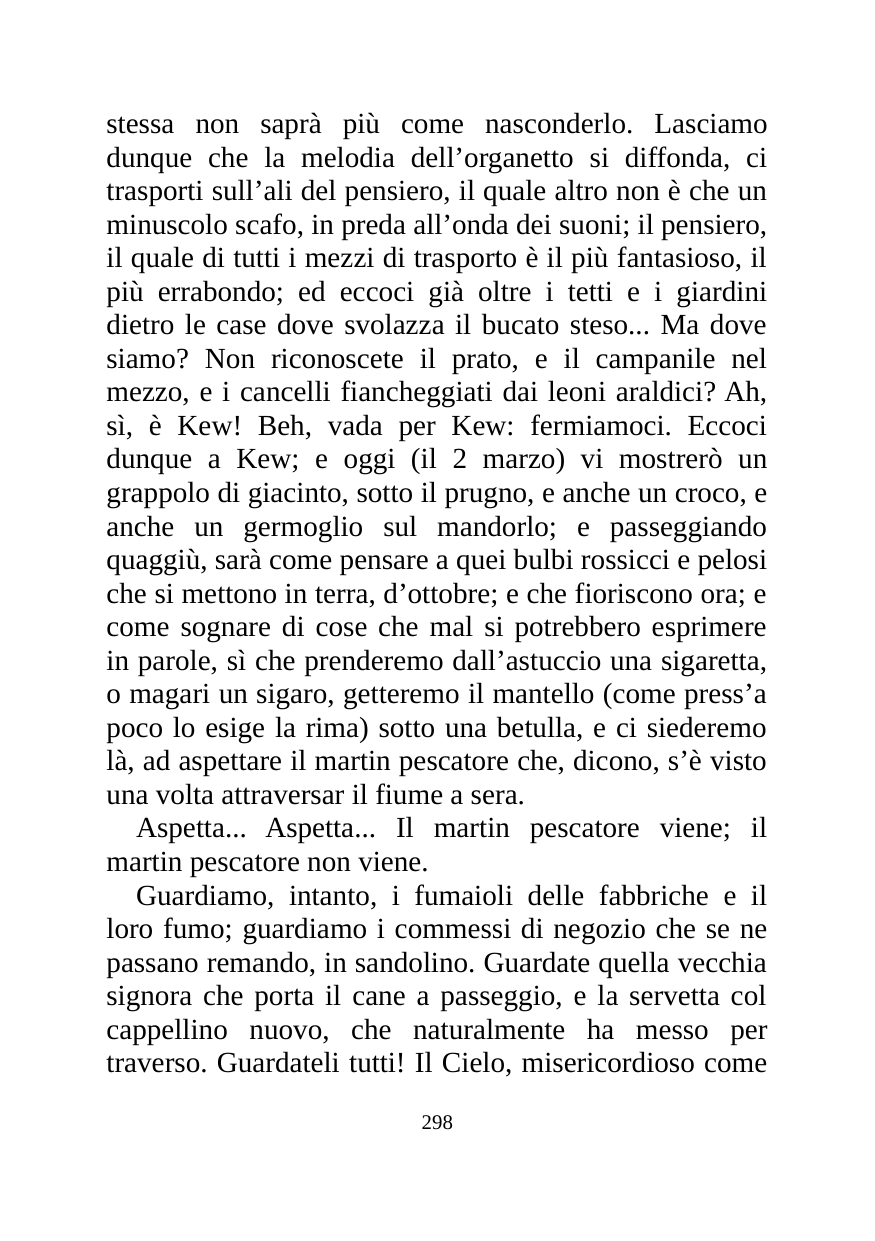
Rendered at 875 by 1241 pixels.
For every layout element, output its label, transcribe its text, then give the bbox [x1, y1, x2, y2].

text Aspetta... Aspetta... Il martin pescatore viene; il martin pescatore non viene. [106, 811, 768, 878]
text Guardiamo, intanto, i fumaioli delle fabbriche e il loro fumo; guardiamo i commessi di negozio che se ne passano remando, in sandolino. Guardate quella vecchia signora che porta il cane a passeggio, e la servetta col cappellino nuovo, che naturalmente ha messo per traverso. Guardateli tutti! Il Cielo, misericordioso come [106, 878, 768, 1079]
text stessa non saprà più come nasconderlo. Lasciamo dunque che la melodia dell’organetto si diffonda, ci trasporti sull’ali del pensiero, il quale altro non è che un minuscolo scafo, in preda all’onda dei suoni; il pensiero, il quale di tutti i mezzi di trasporto è il più fantasioso, il più errabondo; ed eccoci già oltre i tetti e i giardini dietro le case dove svolazza il bucato steso... Ma dove siamo? Non riconoscete il prato, e il campanile nel mezzo, e i cancelli fiancheggiati dai leoni araldici? Ah, sì, è Kew! Beh, vada per Kew: fermiamoci. Eccoci dunque a Kew; e oggi (il 2 marzo) vi mostrerò un grappolo di giacinto, sotto il prugno, e anche un croco, e anche un germoglio sul mandorlo; e passeggiando quaggiù, sarà come pensare a quei bulbi rossicci e pelosi che si mettono in terra, d’ottobre; e che fioriscono ora; e come sognare di cose che mal si potrebbero esprimere in parole, sì che prenderemo dall’astuccio una sigaretta, o magari un sigaro, getteremo il mantello (come press’a poco lo esige la rima) sotto una betulla, e ci siederemo là, ad aspettare il martin pescatore che, dicono, s’è visto una volta attraversar il fiume a sera. [106, 106, 768, 811]
